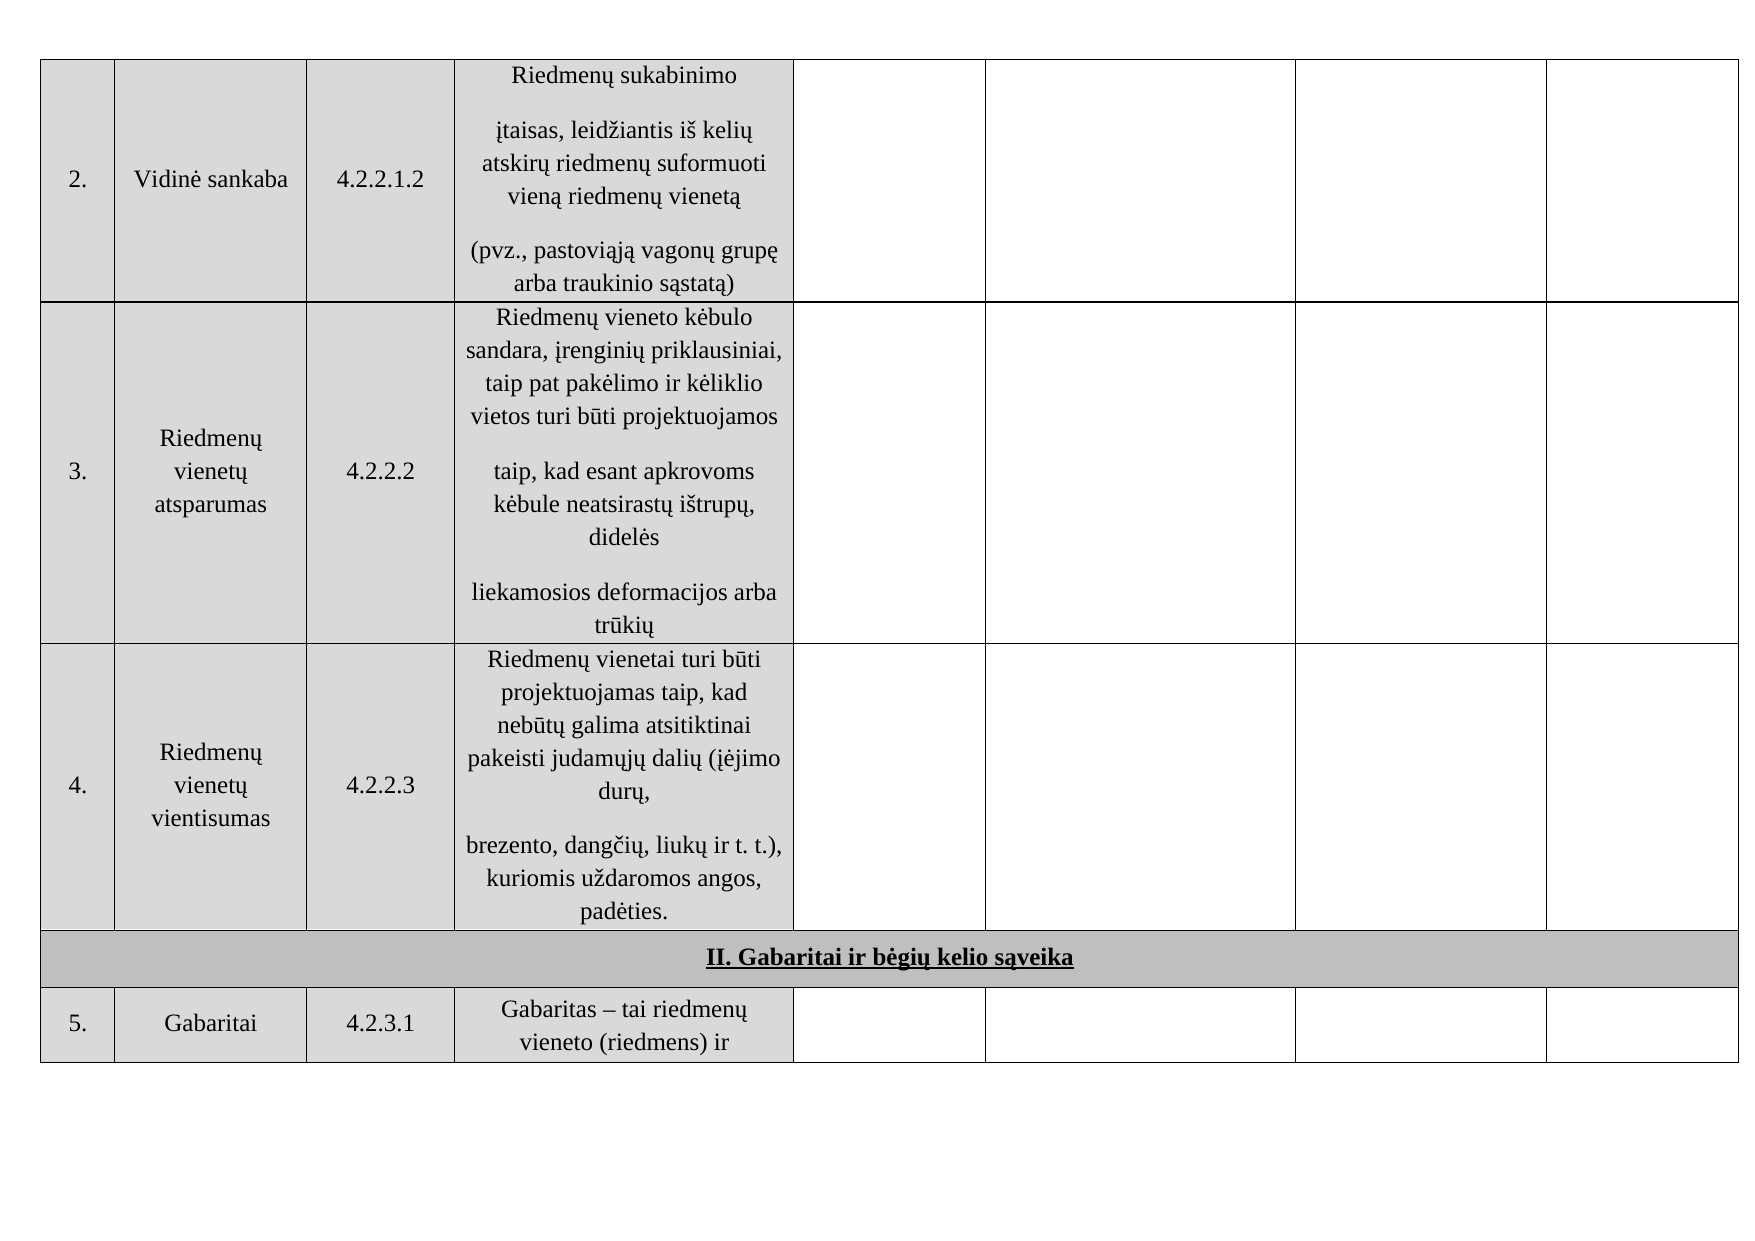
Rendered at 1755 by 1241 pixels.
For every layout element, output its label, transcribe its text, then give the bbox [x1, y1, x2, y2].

table_cell [986, 60, 1295, 301]
table_cell II. Gabaritai ir bėgių kelio sąveika [41, 931, 1738, 987]
table_cell Riedmenų vieneto kėbulo sandara, įrenginių priklausiniai, taip pat pakėlimo ir kėliklio vietos turi būti projektuojamos taip, kad esant apkrovoms kėbule neatsirastų ištrupų, didelės liekamosios deformacijos arba trūkių [455, 303, 793, 643]
table_cell 2. [41, 60, 114, 301]
table_cell Vidinė sankaba [115, 60, 306, 301]
table_cell [794, 988, 985, 1062]
table_cell 5. [41, 988, 114, 1062]
table_cell [1547, 644, 1738, 929]
table_cell Gabaritas – tai riedmenų vieneto (riedmens) ir [455, 988, 793, 1062]
table_cell Riedmenų sukabinimo įtaisas, leidžiantis iš kelių atskirų riedmenų suformuoti vieną riedmenų vienetą (pvz., pastoviąją vagonų grupę arba traukinio sąstatą) [455, 60, 793, 301]
table_cell [986, 988, 1295, 1062]
table_cell [794, 303, 985, 643]
table_cell Riedmenų vienetų atsparumas [115, 303, 306, 643]
table_cell Riedmenų vienetai turi būti projektuojamas taip, kad nebūtų galima atsitiktinai pakeisti judamųjų dalių (įėjimo durų, brezento, dangčių, liukų ir t. t.), kuriomis uždaromos angos, padėties. [455, 644, 793, 929]
table_cell Gabaritai [115, 988, 306, 1062]
table_cell [794, 644, 985, 929]
table_cell [1296, 988, 1546, 1062]
table_cell [1296, 644, 1546, 929]
table_cell [1296, 303, 1546, 643]
table_cell [1547, 303, 1738, 643]
table_cell [986, 644, 1295, 929]
table_cell [1547, 988, 1738, 1062]
table_cell 4.2.3.1 [307, 988, 454, 1062]
table_cell 4.2.2.3 [307, 644, 454, 929]
table_cell 4.2.2.1.2 [307, 60, 454, 301]
table_cell [986, 303, 1295, 643]
table_cell 4. [41, 644, 114, 929]
table_cell [1547, 60, 1738, 301]
table_cell [794, 60, 985, 301]
table_cell 4.2.2.2 [307, 303, 454, 643]
table_cell [1296, 60, 1546, 301]
table_cell 3. [41, 303, 114, 643]
table_cell Riedmenų vienetų vientisumas [115, 644, 306, 929]
